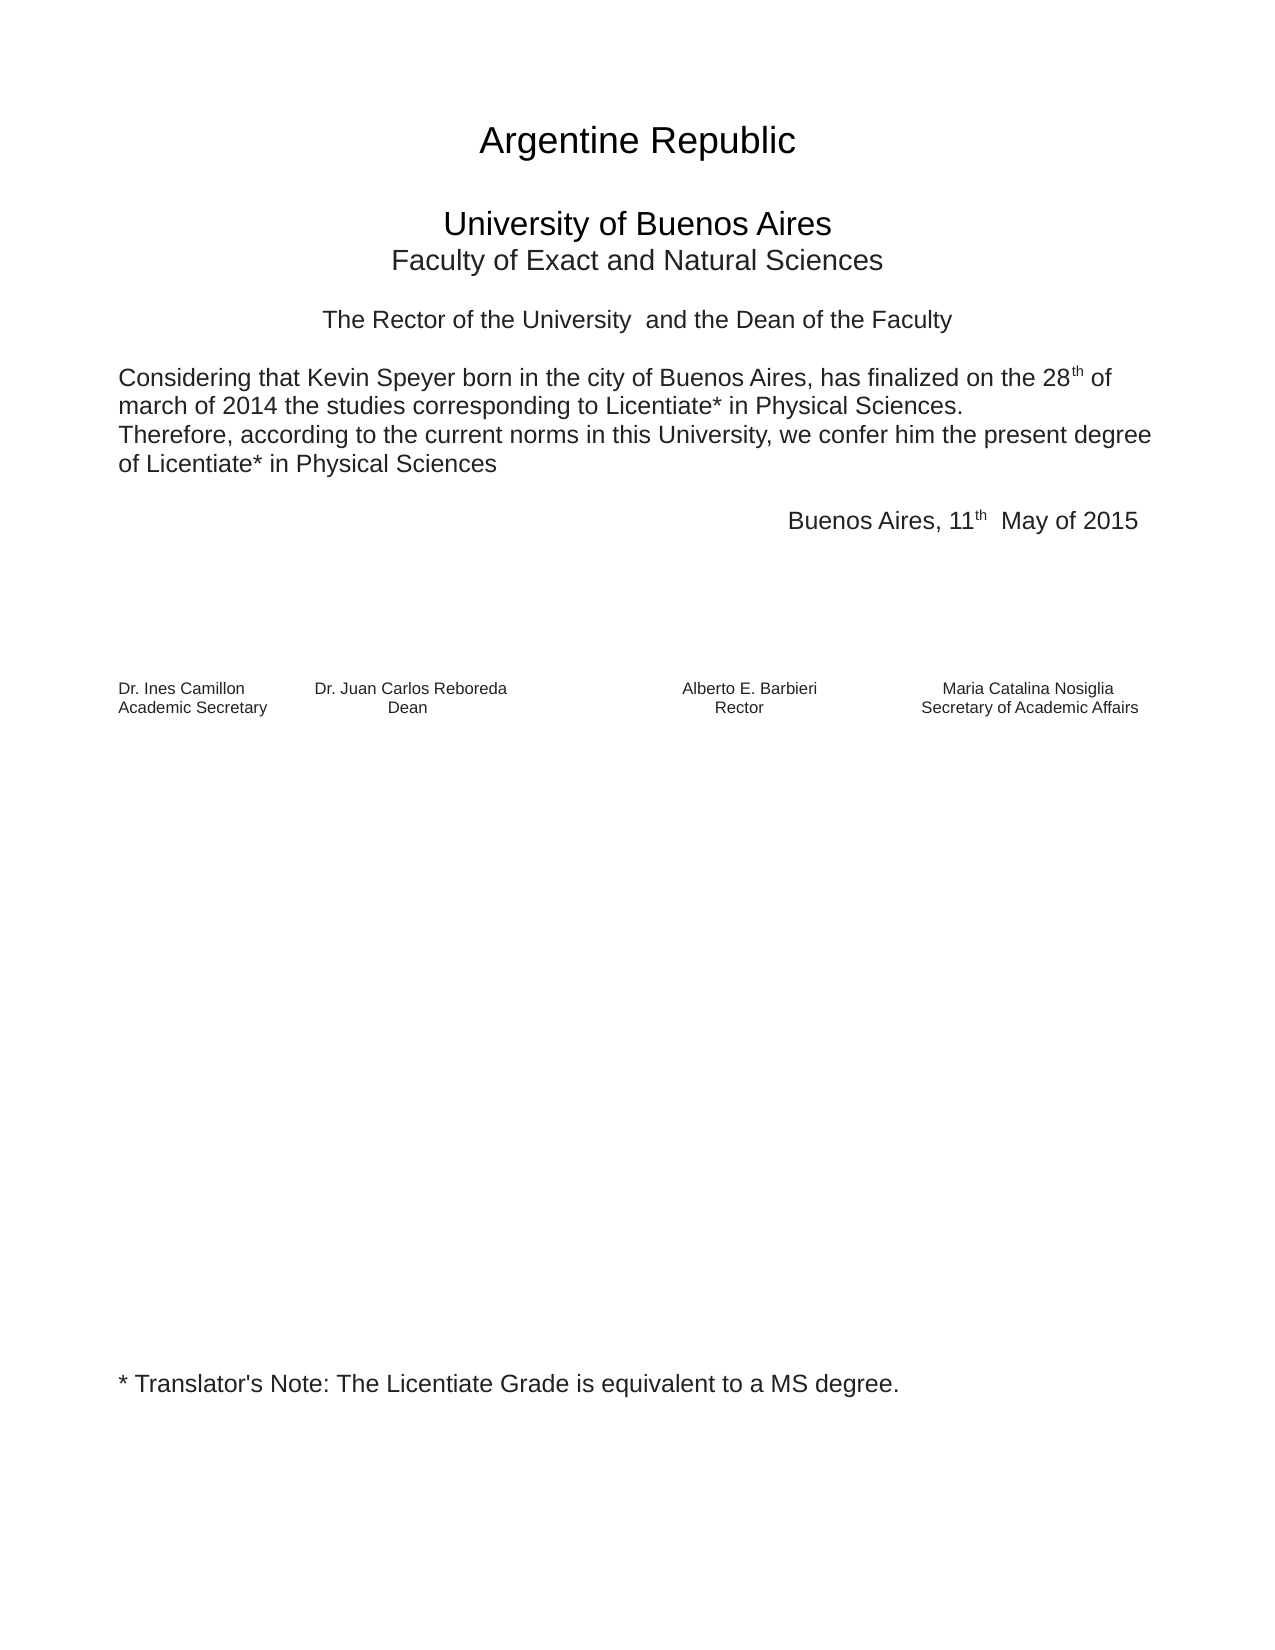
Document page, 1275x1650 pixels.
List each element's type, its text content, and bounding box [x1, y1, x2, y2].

text Argentine Republic [118, 118, 1157, 161]
text Buenos Aires, 11th May of 2015 [118, 506, 1157, 535]
text * Translator's Note: The Licentiate Grade is equivalent to a MS degree. [118, 1369, 1157, 1398]
text Faculty of Exact and Natural Sciences [118, 243, 1157, 276]
text Dr. Ines Camillon Dr. Juan Carlos Reboreda Alberto E. Barbieri Maria Catalina Nosiglia [118, 679, 1157, 698]
text Therefore, according to the current norms in this University, we confer him the present degree of Licentiate* in Physical Sciences [118, 420, 1157, 478]
text Academic Secretary Dean Rector Secretary of Academic Affairs [118, 698, 1157, 717]
text The Rector of the University and the Dean of the Faculty [118, 305, 1157, 334]
text University of Buenos Aires [118, 204, 1157, 243]
text Considering that Kevin Speyer born in the city of Buenos Aires, has finalized on the 28th of march of 2014 the studies corresponding to Licentiate* in Physical Sciences. [118, 363, 1157, 420]
